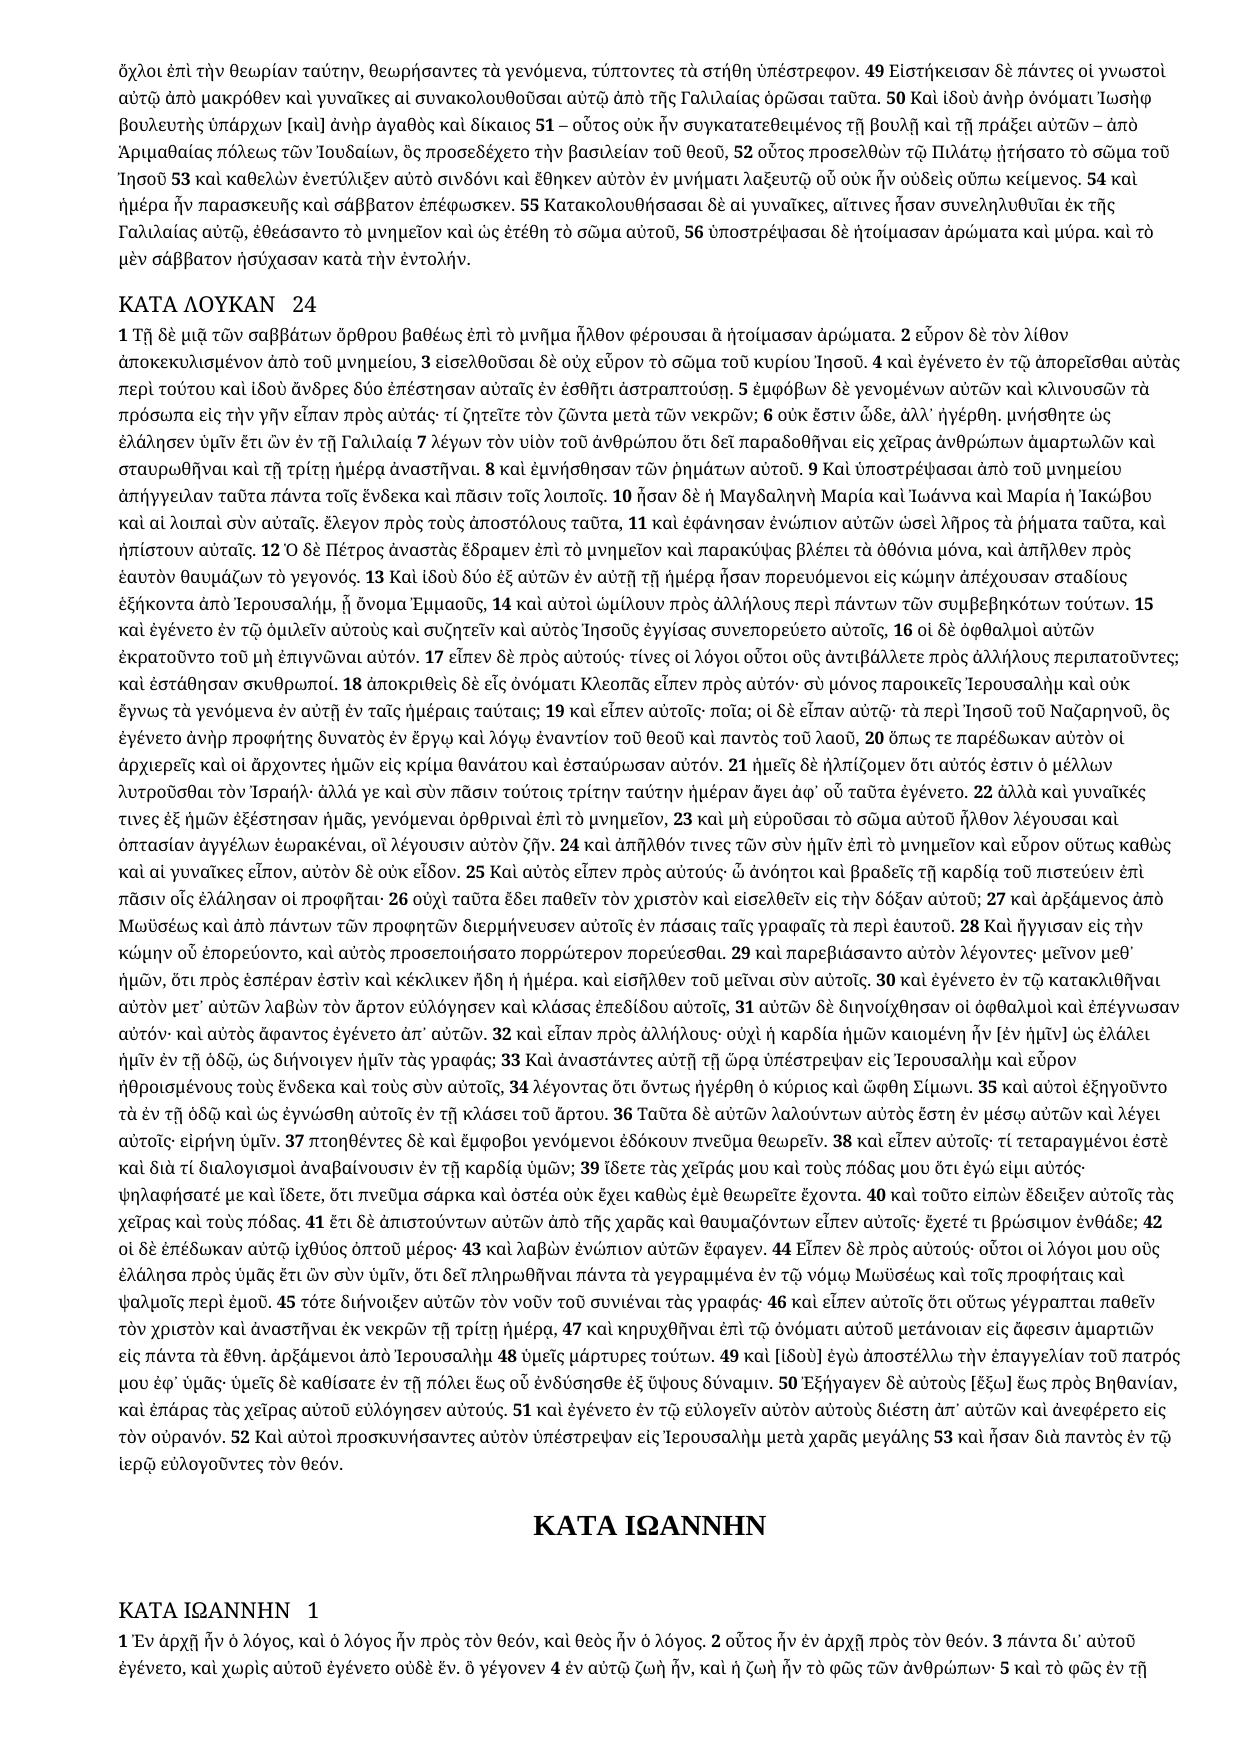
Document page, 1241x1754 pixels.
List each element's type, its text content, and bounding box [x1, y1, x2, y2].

text 1 Τῇ δὲ μιᾷ τῶν σαββάτων ὄρθρου βαθέως ἐπὶ τὸ μνῆμα ἦλθον φέρουσαι ἃ ἡτοίμασαν ἀρώματα. 2 εὗρον δὲ τὸν λίθον ἀποκεκυλισμένον ἀπὸ τοῦ μνημείου, 3 εἰσελθοῦσαι δὲ οὐχ εὗρον τὸ σῶμα τοῦ κυρίου Ἰησοῦ. 4 καὶ ἐγένετο ἐν τῷ ἀπορεῖσθαι αὐτὰς περὶ τούτου καὶ ἰδοὺ ἄνδρες δύο ἐπέστησαν αὐταῖς ἐν ἐσθῆτι ἀστραπτούσῃ. 5 ἐμφόβων δὲ γενομένων αὐτῶν καὶ κλινουσῶν τὰ πρόσωπα εἰς τὴν γῆν εἶπαν πρὸς αὐτάς· τί ζητεῖτε τὸν ζῶντα μετὰ τῶν νεκρῶν; 6 οὐκ ἔστιν ὧδε, ἀλλ᾽ ἠγέρθη. μνήσθητε ὡς ἐλάλησεν ὑμῖν ἔτι ὢν ἐν τῇ Γαλιλαίᾳ 7 λέγων τὸν υἱὸν τοῦ ἀνθρώπου ὅτι δεῖ παραδοθῆναι εἰς χεῖρας ἀνθρώπων ἁμαρτωλῶν καὶ σταυρωθῆναι καὶ τῇ τρίτῃ ἡμέρᾳ ἀναστῆναι. 8 καὶ ἐμνήσθησαν τῶν ῥημάτων αὐτοῦ. 9 Καὶ ὑποστρέψασαι ἀπὸ τοῦ μνημείου ἀπήγγειλαν ταῦτα πάντα τοῖς ἕνδεκα καὶ πᾶσιν τοῖς λοιποῖς. 10 ἦσαν δὲ ἡ Μαγδαληνὴ Μαρία καὶ Ἰωάννα καὶ Μαρία ἡ Ἰακώβου καὶ αἱ λοιπαὶ σὺν αὐταῖς. ἔλεγον πρὸς τοὺς ἀποστόλους ταῦτα, 11 καὶ ἐφάνησαν ἐνώπιον αὐτῶν ὡσεὶ λῆρος τὰ ῥήματα ταῦτα, καὶ ἠπίστουν αὐταῖς. 12 Ὁ δὲ Πέτρος ἀναστὰς ἔδραμεν ἐπὶ τὸ μνημεῖον καὶ παρακύψας βλέπει τὰ ὀθόνια μόνα, καὶ ἀπῆλθεν πρὸς ἑαυτὸν θαυμάζων τὸ γεγονός. 13 Καὶ ἰδοὺ δύο ἐξ αὐτῶν ἐν αὐτῇ τῇ ἡμέρᾳ ἦσαν πορευόμενοι εἰς κώμην ἀπέχουσαν σταδίους ἑξήκοντα ἀπὸ Ἰερουσαλήμ, ᾗ ὄνομα Ἐμμαοῦς, 14 καὶ αὐτοὶ ὡμίλουν πρὸς ἀλλήλους περὶ πάντων τῶν συμβεβηκότων τούτων. 15 καὶ ἐγένετο ἐν τῷ ὁμιλεῖν αὐτοὺς καὶ συζητεῖν καὶ αὐτὸς Ἰησοῦς ἐγγίσας συνεπορεύετο αὐτοῖς, 16 οἱ δὲ ὀφθαλμοὶ αὐτῶν ἐκρατοῦντο τοῦ μὴ ἐπιγνῶναι αὐτόν. 17 εἶπεν δὲ πρὸς αὐτούς· τίνες οἱ λόγοι οὗτοι οὓς ἀντιβάλλετε πρὸς ἀλλήλους περιπατοῦντες; καὶ ἐστάθησαν σκυθρωποί. 18 ἀποκριθεὶς δὲ εἷς ὀνόματι Κλεοπᾶς εἶπεν πρὸς αὐτόν· σὺ μόνος παροικεῖς Ἰερουσαλὴμ καὶ οὐκ ἔγνως τὰ γενόμενα ἐν αὐτῇ ἐν ταῖς ἡμέραις ταύταις; 19 καὶ εἶπεν αὐτοῖς· ποῖα; οἱ δὲ εἶπαν αὐτῷ· τὰ περὶ Ἰησοῦ τοῦ Ναζαρηνοῦ, ὃς ἐγένετο ἀνὴρ προφήτης δυνατὸς ἐν ἔργῳ καὶ λόγῳ ἐναντίον τοῦ θεοῦ καὶ παντὸς τοῦ λαοῦ, 20 ὅπως τε παρέδωκαν αὐτὸν οἱ ἀρχιερεῖς καὶ οἱ ἄρχοντες ἡμῶν εἰς κρίμα θανάτου καὶ ἐσταύρωσαν αὐτόν. 21 ἡμεῖς δὲ ἠλπίζομεν ὅτι αὐτός ἐστιν ὁ μέλλων λυτροῦσθαι τὸν Ἰσραήλ· ἀλλά γε καὶ σὺν πᾶσιν τούτοις τρίτην ταύτην ἡμέραν ἄγει ἀφ᾽ οὗ ταῦτα ἐγένετο. 22 ἀλλὰ καὶ γυναῖκές τινες ἐξ ἡμῶν ἐξέστησαν ἡμᾶς, γενόμεναι ὀρθριναὶ ἐπὶ τὸ μνημεῖον, 23 καὶ μὴ εὑροῦσαι τὸ σῶμα αὐτοῦ ἦλθον λέγουσαι καὶ ὀπτασίαν ἀγγέλων ἑωρακέναι, οἳ λέγουσιν αὐτὸν ζῆν. 24 καὶ ἀπῆλθόν τινες τῶν σὺν ἡμῖν ἐπὶ τὸ μνημεῖον καὶ εὗρον οὕτως καθὼς καὶ αἱ γυναῖκες εἶπον, αὐτὸν δὲ οὐκ εἶδον. 25 Καὶ αὐτὸς εἶπεν πρὸς αὐτούς· ὦ ἀνόητοι καὶ βραδεῖς τῇ καρδίᾳ τοῦ πιστεύειν ἐπὶ πᾶσιν οἷς ἐλάλησαν οἱ προφῆται· 26 οὐχὶ ταῦτα ἔδει παθεῖν τὸν χριστὸν καὶ εἰσελθεῖν εἰς τὴν δόξαν αὐτοῦ; 27 καὶ ἀρξάμενος ἀπὸ Μωϋσέως καὶ ἀπὸ πάντων τῶν προφητῶν διερμήνευσεν αὐτοῖς ἐν πάσαις ταῖς γραφαῖς τὰ περὶ ἑαυτοῦ. 28 Καὶ ἤγγισαν εἰς τὴν κώμην οὗ ἐπορεύοντο, καὶ αὐτὸς προσεποιήσατο πορρώτερον πορεύεσθαι. 29 καὶ παρεβιάσαντο αὐτὸν λέγοντες· μεῖνον μεθ᾽ ἡμῶν, ὅτι πρὸς ἑσπέραν ἐστὶν καὶ κέκλικεν ἤδη ἡ ἡμέρα. καὶ εἰσῆλθεν τοῦ μεῖναι σὺν αὐτοῖς. 30 καὶ ἐγένετο ἐν τῷ κατακλιθῆναι αὐτὸν μετ᾽ αὐτῶν λαβὼν τὸν ἄρτον εὐλόγησεν καὶ κλάσας ἐπεδίδου αὐτοῖς, 31 αὐτῶν δὲ διηνοίχθησαν οἱ ὀφθαλμοὶ καὶ ἐπέγνωσαν αὐτόν· καὶ αὐτὸς ἄφαντος ἐγένετο ἀπ᾽ αὐτῶν. 32 καὶ εἶπαν πρὸς ἀλλήλους· οὐχὶ ἡ καρδία ἡμῶν καιομένη ἦν [ἐν ἡμῖν] ὡς ἐλάλει ἡμῖν ἐν τῇ ὁδῷ, ὡς διήνοιγεν ἡμῖν τὰς γραφάς; 33 Καὶ ἀναστάντες αὐτῇ τῇ ὥρᾳ ὑπέστρεψαν εἰς Ἰερουσαλὴμ καὶ εὗρον ἠθροισμένους τοὺς ἕνδεκα καὶ τοὺς σὺν αὐτοῖς, 34 λέγοντας ὅτι ὄντως ἠγέρθη ὁ κύριος καὶ ὤφθη Σίμωνι. 35 καὶ αὐτοὶ ἐξηγοῦντο τὰ ἐν τῇ ὁδῷ καὶ ὡς ἐγνώσθη αὐτοῖς ἐν τῇ κλάσει τοῦ ἄρτου. 36 Ταῦτα δὲ αὐτῶν λαλούντων αὐτὸς ἔστη ἐν μέσῳ αὐτῶν καὶ λέγει αὐτοῖς· εἰρήνη ὑμῖν. 37 πτοηθέντες δὲ καὶ ἔμφοβοι γενόμενοι ἐδόκουν πνεῦμα θεωρεῖν. 38 καὶ εἶπεν αὐτοῖς· τί τεταραγμένοι ἐστὲ καὶ διὰ τί διαλογισμοὶ ἀναβαίνουσιν ἐν τῇ καρδίᾳ ὑμῶν; 39 ἴδετε τὰς χεῖράς μου καὶ τοὺς πόδας μου ὅτι ἐγώ εἰμι αὐτός· ψηλαφήσατέ με καὶ ἴδετε, ὅτι πνεῦμα σάρκα καὶ ὀστέα οὐκ ἔχει καθὼς ἐμὲ θεωρεῖτε ἔχοντα. 40 καὶ τοῦτο εἰπὼν ἔδειξεν αὐτοῖς τὰς χεῖρας καὶ τοὺς πόδας. 41 ἔτι δὲ ἀπιστούντων αὐτῶν ἀπὸ τῆς χαρᾶς καὶ θαυμαζόντων εἶπεν αὐτοῖς· ἔχετέ τι βρώσιμον ἐνθάδε; 42 οἱ δὲ ἐπέδωκαν αὐτῷ ἰχθύος ὀπτοῦ μέρος· 43 καὶ λαβὼν ἐνώπιον αὐτῶν ἔφαγεν. 44 Εἶπεν δὲ πρὸς αὐτούς· οὗτοι οἱ λόγοι μου οὓς ἐλάλησα πρὸς ὑμᾶς ἔτι ὢν σὺν ὑμῖν, ὅτι δεῖ πληρωθῆναι πάντα τὰ γεγραμμένα ἐν τῷ νόμῳ Μωϋσέως καὶ τοῖς προφήταις καὶ ψαλμοῖς περὶ ἐμοῦ. 45 τότε διήνοιξεν αὐτῶν τὸν νοῦν τοῦ συνιέναι τὰς γραφάς· 46 καὶ εἶπεν αὐτοῖς ὅτι οὕτως γέγραπται παθεῖν τὸν χριστὸν καὶ ἀναστῆναι ἐκ νεκρῶν τῇ τρίτῃ ἡμέρᾳ, 47 καὶ κηρυχθῆναι ἐπὶ τῷ ὀνόματι αὐτοῦ μετάνοιαν εἰς ἄφεσιν ἁμαρτιῶν εἰς πάντα τὰ ἔθνη. ἀρξάμενοι ἀπὸ Ἰερουσαλὴμ 48 ὑμεῖς μάρτυρες τούτων. 49 καὶ [ἰδοὺ] ἐγὼ ἀποστέλλω τὴν ἐπαγγελίαν τοῦ πατρός μου ἐφ᾽ ὑμᾶς· ὑμεῖς δὲ καθίσατε ἐν τῇ πόλει ἕως οὗ ἐνδύσησθε ἐξ ὕψους δύναμιν. 50 Ἐξήγαγεν δὲ αὐτοὺς [ἔξω] ἕως πρὸς Βηθανίαν, καὶ ἐπάρας τὰς χεῖρας αὐτοῦ εὐλόγησεν αὐτούς. 51 καὶ ἐγένετο ἐν τῷ εὐλογεῖν αὐτὸν αὐτοὺς διέστη ἀπ᾽ αὐτῶν καὶ ἀνεφέρετο εἰς τὸν οὐρανόν. 52 Καὶ αὐτοὶ προσκυνήσαντες αὐτὸν ὑπέστρεψαν εἰς Ἰερουσαλὴμ μετὰ χαρᾶς μεγάλης 53 καὶ ἦσαν διὰ παντὸς ἐν τῷ ἱερῷ εὐλογοῦντες τὸν θεόν. [118, 323, 1181, 1475]
text ΚΑΤΑ ΙΩΑΝΝΗΝ 1 [118, 1595, 1181, 1625]
text ΚΑΤΑ ΛΟΥΚΑΝ 24 [118, 289, 1181, 318]
text 1 Ἐν ἀρχῇ ἦν ὁ λόγος, καὶ ὁ λόγος ἦν πρὸς τὸν θεόν, καὶ θεὸς ἦν ὁ λόγος. 2 οὗτος ἦν ἐν ἀρχῇ πρὸς τὸν θεόν. 3 πάντα δι᾽ αὐτοῦ ἐγένετο, καὶ χωρὶς αὐτοῦ ἐγένετο οὐδὲ ἕν. ὃ γέγονεν 4 ἐν αὐτῷ ζωὴ ἦν, καὶ ἡ ζωὴ ἦν τὸ φῶς τῶν ἀνθρώπων· 5 καὶ τὸ φῶς ἐν τῇ [118, 1629, 1181, 1679]
subtitle ΚΑΤΑ ΙΩΑΝΝΗΝ [118, 1508, 1181, 1541]
text ὄχλοι ἐπὶ τὴν θεωρίαν ταύτην, θεωρήσαντες τὰ γενόμενα, τύπτοντες τὰ στήθη ὑπέστρεφον. 49 Εἱστήκεισαν δὲ πάντες οἱ γνωστοὶ αὐτῷ ἀπὸ μακρόθεν καὶ γυναῖκες αἱ συνακολουθοῦσαι αὐτῷ ἀπὸ τῆς Γαλιλαίας ὁρῶσαι ταῦτα. 50 Καὶ ἰδοὺ ἀνὴρ ὀνόματι Ἰωσὴφ βουλευτὴς ὑπάρχων [καὶ] ἀνὴρ ἀγαθὸς καὶ δίκαιος 51 – οὗτος οὐκ ἦν συγκατατεθειμένος τῇ βουλῇ καὶ τῇ πράξει αὐτῶν – ἀπὸ Ἁριμαθαίας πόλεως τῶν Ἰουδαίων, ὃς προσεδέχετο τὴν βασιλείαν τοῦ θεοῦ, 52 οὗτος προσελθὼν τῷ Πιλάτῳ ᾐτήσατο τὸ σῶμα τοῦ Ἰησοῦ 53 καὶ καθελὼν ἐνετύλιξεν αὐτὸ σινδόνι καὶ ἔθηκεν αὐτὸν ἐν μνήματι λαξευτῷ οὗ οὐκ ἦν οὐδεὶς οὔπω κείμενος. 54 καὶ ἡμέρα ἦν παρασκευῆς καὶ σάββατον ἐπέφωσκεν. 55 Κατακολουθήσασαι δὲ αἱ γυναῖκες, αἵτινες ἦσαν συνεληλυθυῖαι ἐκ τῆς Γαλιλαίας αὐτῷ, ἐθεάσαντο τὸ μνημεῖον καὶ ὡς ἐτέθη τὸ σῶμα αὐτοῦ, 56 ὑποστρέψασαι δὲ ἡτοίμασαν ἀρώματα καὶ μύρα. καὶ τὸ μὲν σάββατον ἡσύχασαν κατὰ τὴν ἐντολήν. [118, 59, 1181, 271]
